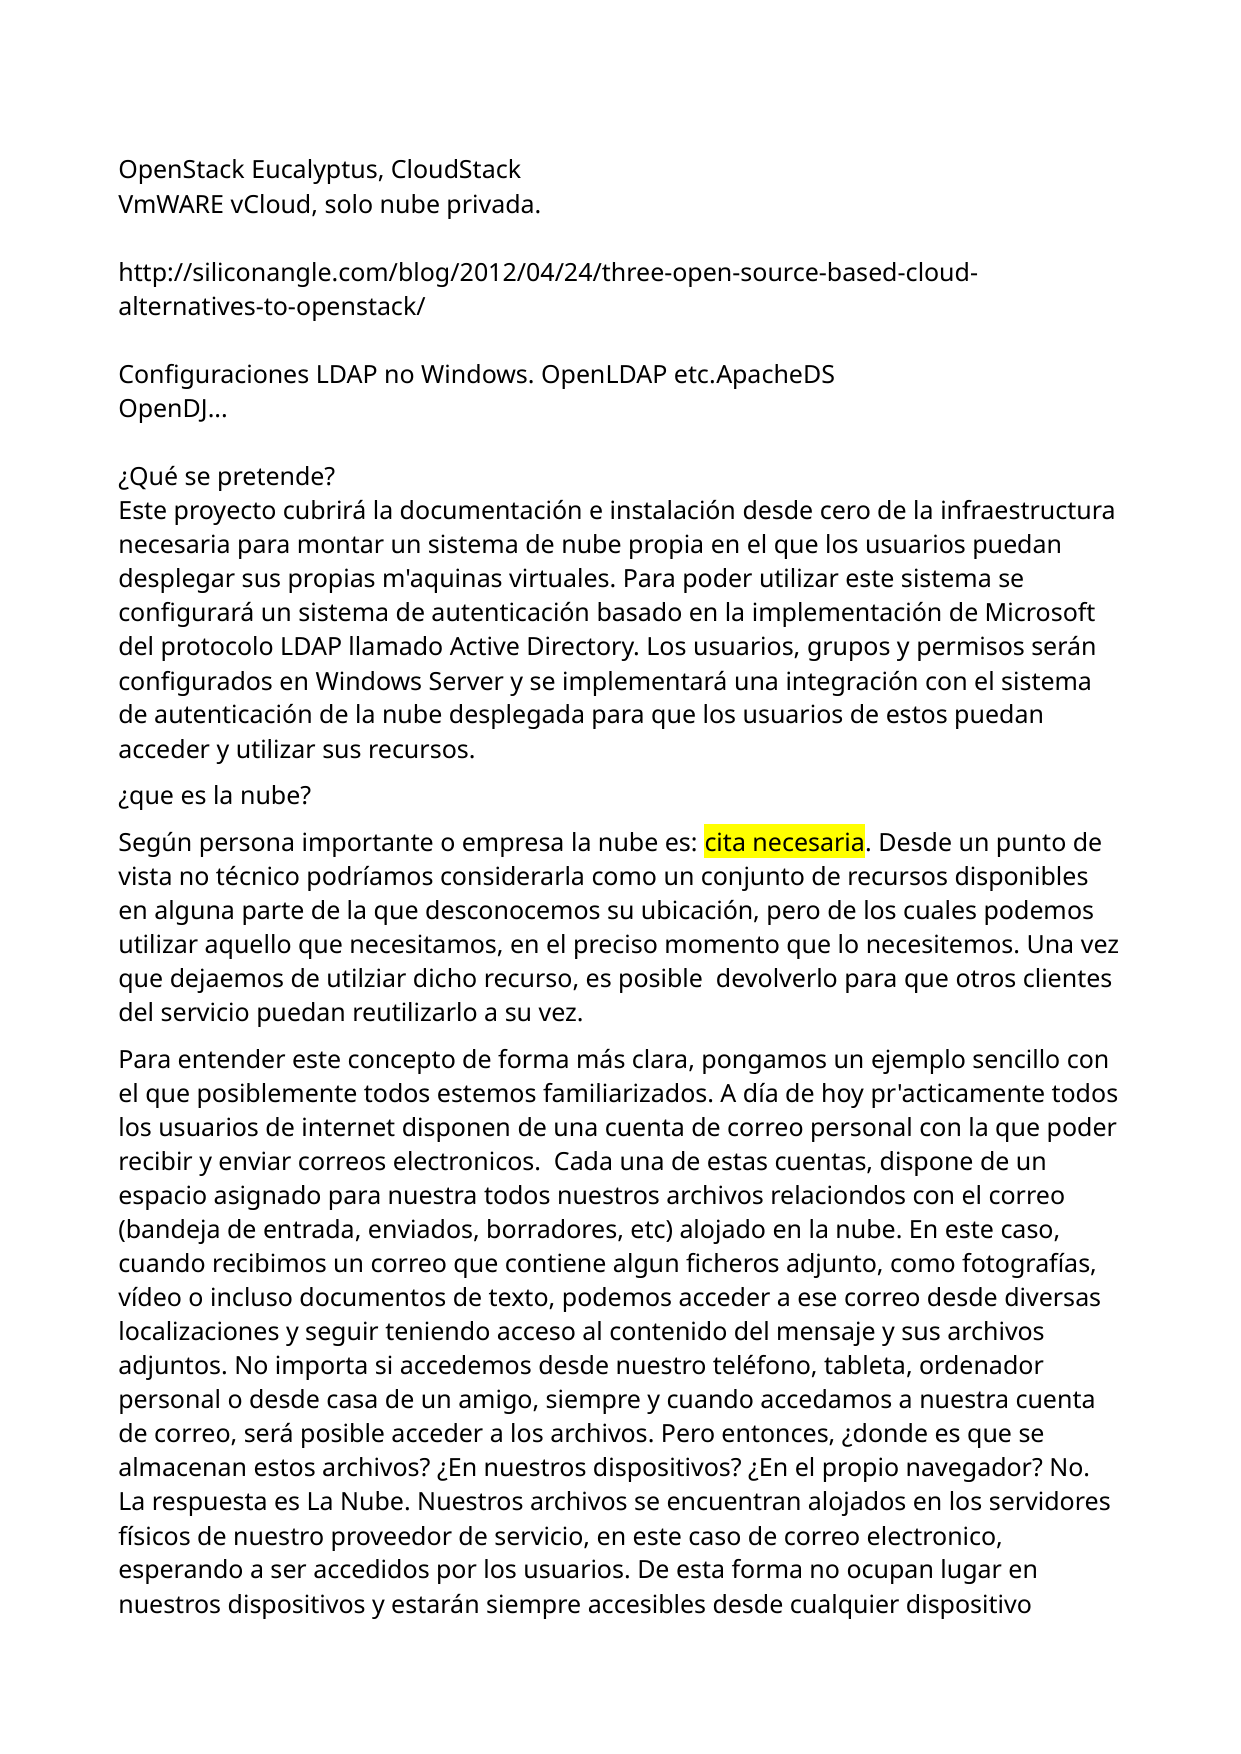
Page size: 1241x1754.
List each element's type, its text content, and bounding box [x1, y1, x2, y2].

text ¿que es la nube? [118, 778, 1122, 812]
text OpenDJ... [118, 391, 1122, 425]
text Configuraciones LDAP no Windows. OpenLDAP etc.ApacheDS [118, 357, 1122, 391]
text Este proyecto cubrirá la documentación e instalación desde cero de la infraestructura necesaria para montar un sistema de nube propia en el que los usuarios puedan desplegar sus propias m'aquinas virtuales. Para poder utilizar este sistema se configurará un sistema de autenticación basado en la implementación de Microsoft del protocolo LDAP llamado Active Directory. Los usuarios, grupos y permisos serán configurados en Windows Server y se implementará una integración con el sistema de autenticación de la nube desplegada para que los usuarios de estos puedan acceder y utilizar sus recursos. [118, 493, 1122, 765]
text ¿Qué se pretende? [118, 459, 1122, 493]
text VmWARE vCloud, solo nube privada. [118, 186, 1122, 220]
text Para entender este concepto de forma más clara, pongamos un ejemplo sencillo con el que posiblemente todos estemos familiarizados. A día de hoy pr'acticamente todos los usuarios de internet disponen de una cuenta de correo personal con la que poder recibir y enviar correos electronicos. Cada una de estas cuentas, dispone de un espacio asignado para nuestra todos nuestros archivos relaciondos con el correo (bandeja de entrada, enviados, borradores, etc) alojado en la nube. En este caso, cuando recibimos un correo que contiene algun ficheros adjunto, como fotografías, vídeo o incluso documentos de texto, podemos acceder a ese correo desde diversas localizaciones y seguir teniendo acceso al contenido del mensaje y sus archivos adjuntos. No importa si accedemos desde nuestro teléfono, tableta, ordenador personal o desde casa de un amigo, siempre y cuando accedamos a nuestra cuenta de correo, será posible acceder a los archivos. Pero entonces, ¿donde es que se almacenan estos archivos? ¿En nuestros dispositivos? ¿En el propio navegador? No. La respuesta es La Nube. Nuestros archivos se encuentran alojados en los servidores físicos de nuestro proveedor de servicio, en este caso de correo electronico, esperando a ser accedidos por los usuarios. De esta forma no ocupan lugar en nuestros dispositivos y estarán siempre accesibles desde cualquier dispositivo [118, 1041, 1122, 1620]
text http://siliconangle.com/blog/2012/04/24/three-open-source-based-cloud-alternatives-to-openstack/ [118, 254, 1122, 322]
text OpenStack Eucalyptus, CloudStack [118, 152, 1122, 186]
text Según persona importante o empresa la nube es: cita necesaria. Desde un punto de vista no técnico podríamos considerarla como un conjunto de recursos disponibles en alguna parte de la que desconocemos su ubicación, pero de los cuales podemos utilizar aquello que necesitamos, en el preciso momento que lo necesitemos. Una vez que dejaemos de utilziar dicho recurso, es posible devolverlo para que otros clientes del servicio puedan reutilizarlo a su vez. [118, 824, 1122, 1029]
